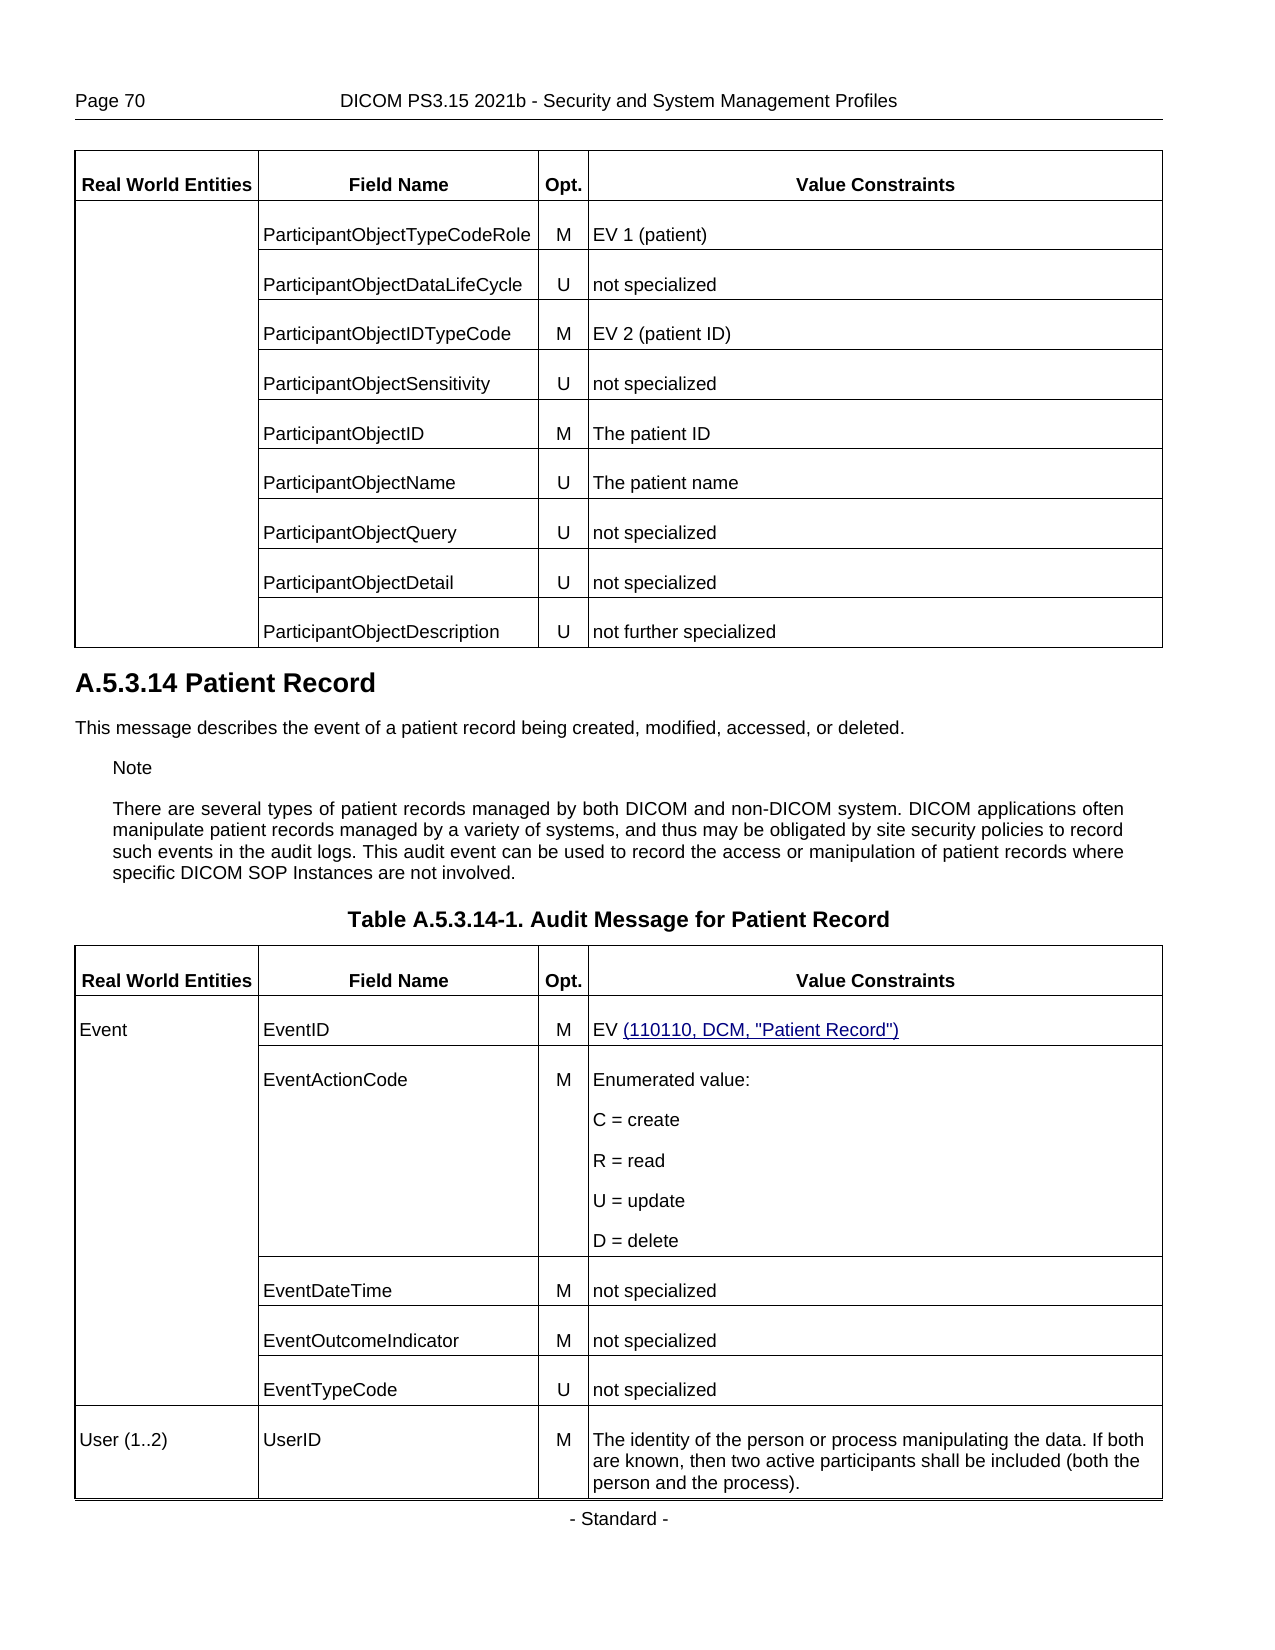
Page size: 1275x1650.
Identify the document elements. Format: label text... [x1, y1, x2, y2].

table_cell not specialized [589, 1257, 1162, 1305]
table_cell UserID [259, 1406, 538, 1498]
table_cell The patient ID [589, 400, 1162, 448]
table_cell ParticipantObjectQuery [259, 499, 538, 547]
table_cell Enumerated value: C = create R = read U = update D = delete [589, 1046, 1162, 1256]
text There are several types of patient records managed by both DICOM and non-DICOM system. DICOM applications often manipulate patient records managed by a variety of systems, and thus may be obligated by site security policies to record such events in the audit logs. This audit event can be used to record the access or manipulation of patient records where specific DICOM SOP Instances are not involved. [112, 797, 1125, 883]
table_header Opt. [539, 151, 588, 200]
table_cell M [539, 1046, 588, 1256]
text Table A.5.3.14-1. Audit Message for Patient Record [75, 906, 1162, 932]
table_cell ParticipantObjectIDTypeCode [259, 300, 538, 349]
table_cell [76, 201, 258, 647]
table_cell M [539, 1257, 588, 1305]
table_cell U [539, 350, 588, 398]
table_cell M [539, 1406, 588, 1498]
table_cell U [539, 449, 588, 498]
table_cell ParticipantObjectName [259, 449, 538, 498]
table_cell U [539, 499, 588, 547]
table_cell M [539, 400, 588, 448]
table_cell U [539, 549, 588, 597]
table_cell not further specialized [589, 598, 1162, 647]
table_cell not specialized [589, 1356, 1162, 1405]
table_header Real World Entities [76, 151, 258, 200]
table_cell U [539, 250, 588, 299]
table_cell EV 2 (patient ID) [589, 300, 1162, 349]
table_header Opt. [539, 946, 588, 995]
table_cell M [539, 996, 588, 1045]
table_cell EventActionCode [259, 1046, 538, 1256]
table_cell The patient name [589, 449, 1162, 498]
table_cell M [539, 1306, 588, 1355]
table_cell M [539, 201, 588, 249]
table_cell not specialized [589, 1306, 1162, 1355]
table_cell not specialized [589, 549, 1162, 597]
table_cell ParticipantObjectDataLifeCycle [259, 250, 538, 299]
table_cell ParticipantObjectDescription [259, 598, 538, 647]
text Note [112, 757, 1125, 778]
table_header Field Name [259, 946, 538, 995]
table_cell U [539, 1356, 588, 1405]
table_cell ParticipantObjectSensitivity [259, 350, 538, 398]
table_cell ParticipantObjectDetail [259, 549, 538, 597]
table_header Value Constraints [589, 946, 1162, 995]
table_cell ParticipantObjectTypeCodeRole [259, 201, 538, 249]
text A.5.3.14 Patient Record [75, 667, 1162, 698]
table_cell EventOutcomeIndicator [259, 1306, 538, 1355]
table_cell M [539, 300, 588, 349]
table_cell U [539, 598, 588, 647]
table_cell The identity of the person or process manipulating the data. If both are known, then two active participants shall be included (both the person and the process). [589, 1406, 1162, 1498]
table_cell EV 1 (patient) [589, 201, 1162, 249]
table_cell User (1..2) [76, 1406, 258, 1498]
text This message describes the event of a patient record being created, modified, accessed, or deleted. [75, 717, 1162, 738]
table_cell not specialized [589, 350, 1162, 398]
table_cell not specialized [589, 499, 1162, 547]
table_cell EventDateTime [259, 1257, 538, 1305]
table_cell EventTypeCode [259, 1356, 538, 1405]
table_cell Event [76, 996, 258, 1405]
table_cell not specialized [589, 250, 1162, 299]
table_header Field Name [259, 151, 538, 200]
table_cell ParticipantObjectID [259, 400, 538, 448]
table_cell EventID [259, 996, 538, 1045]
table_header Real World Entities [76, 946, 258, 995]
table_header Value Constraints [589, 151, 1162, 200]
table_cell EV (110110, DCM, "Patient Record") [589, 996, 1162, 1045]
